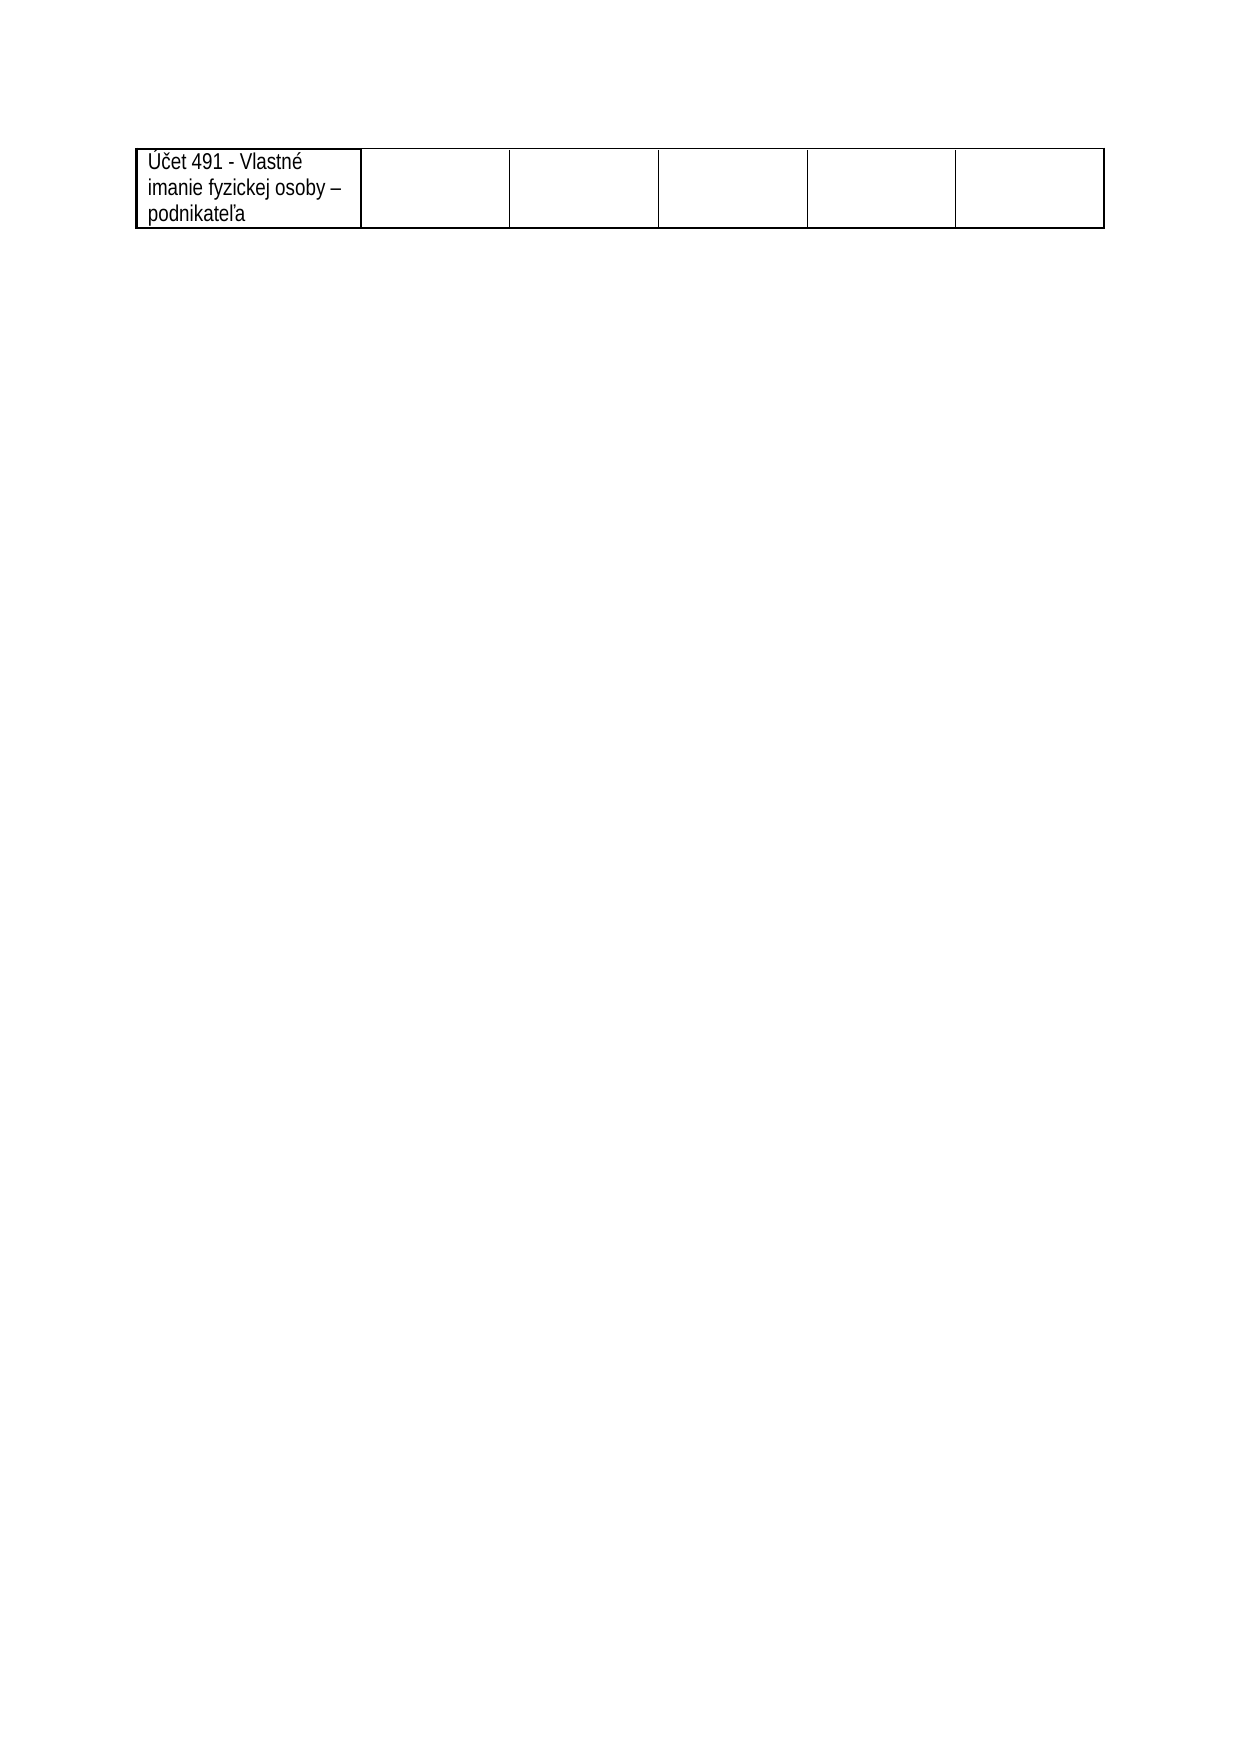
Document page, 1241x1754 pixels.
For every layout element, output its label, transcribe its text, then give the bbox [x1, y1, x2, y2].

table_cell [510, 149, 658, 227]
table_cell [808, 149, 955, 227]
table_cell [956, 149, 1103, 227]
table_cell Účet 491 - Vlastné imanie fyzickej osoby –podnikateľa [138, 150, 360, 227]
table_cell [362, 149, 509, 227]
table_cell [659, 149, 807, 227]
